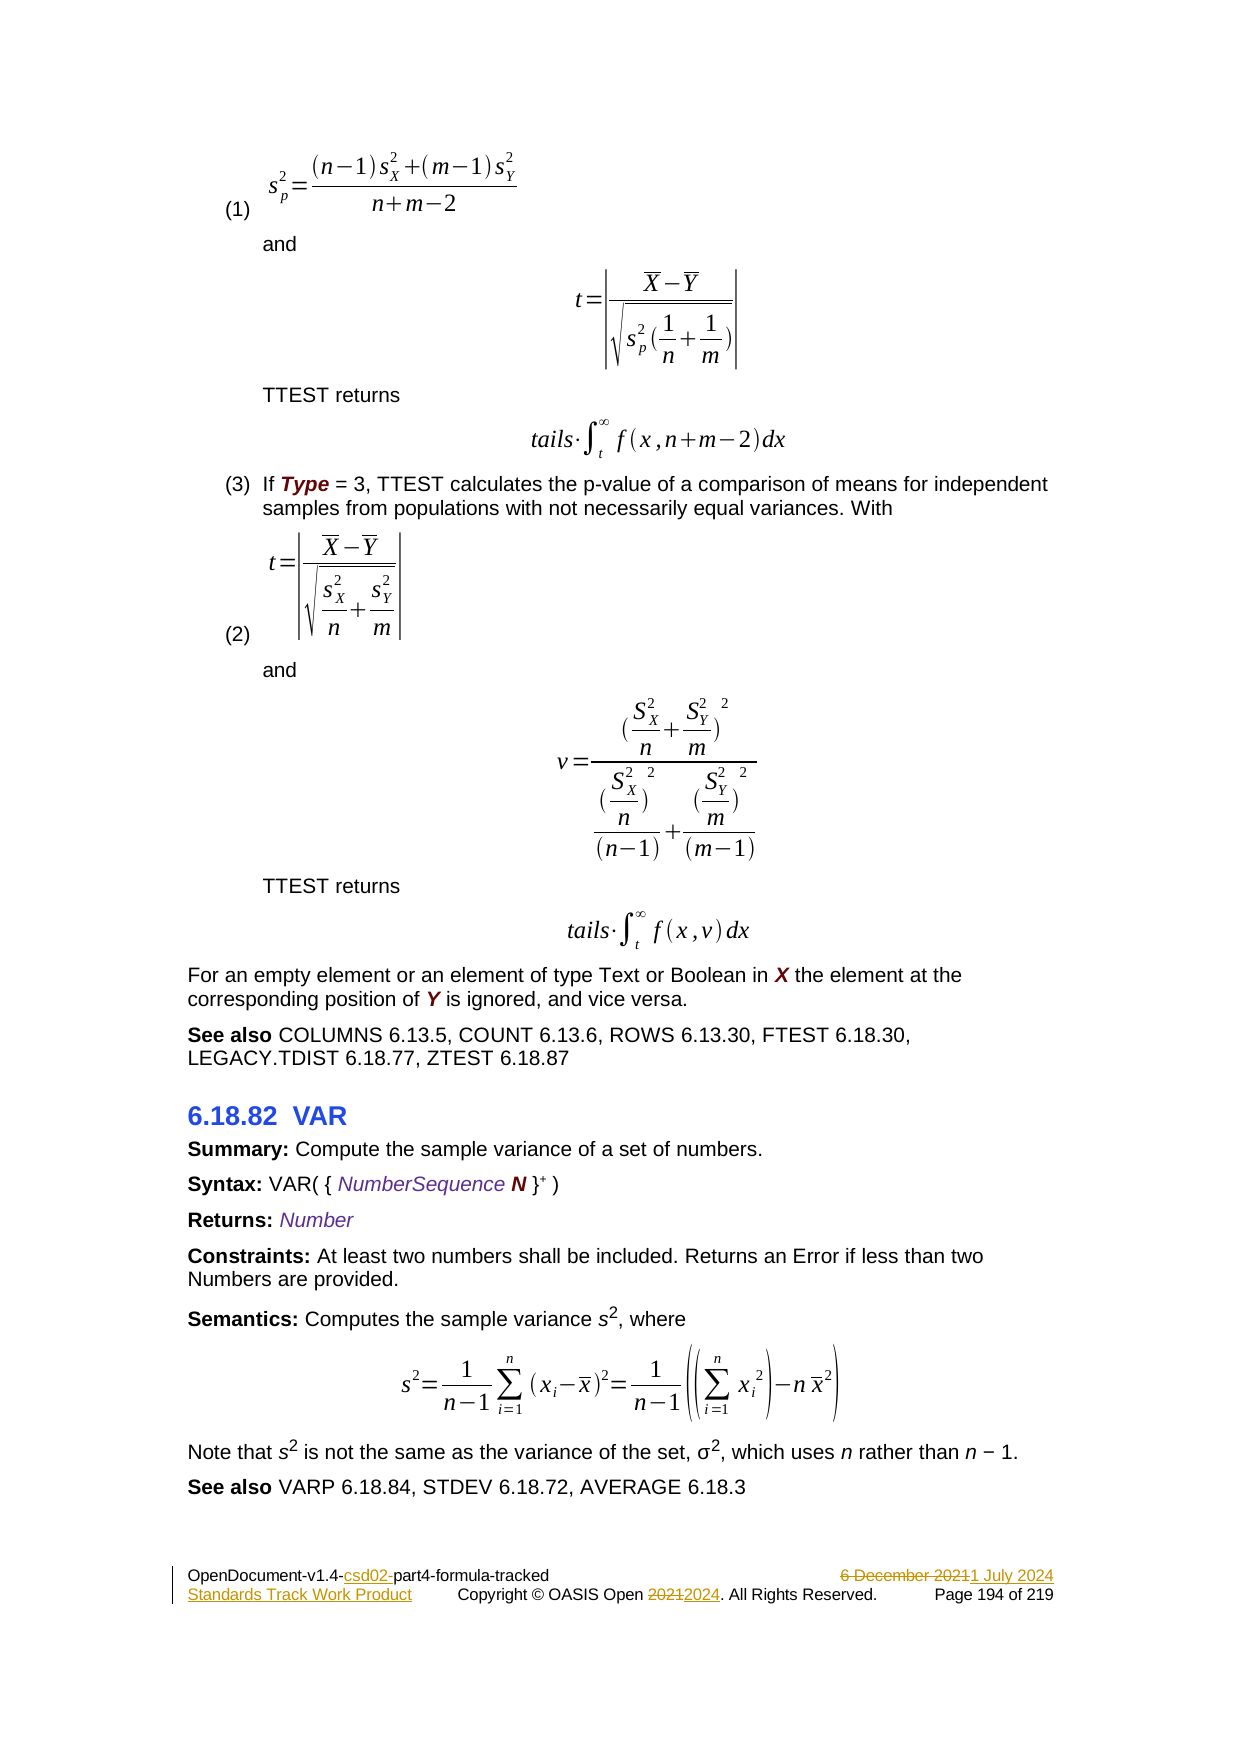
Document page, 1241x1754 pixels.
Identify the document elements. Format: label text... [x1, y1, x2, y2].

list If Type = 3, TTEST calculates the p-value of a comparison of means for independent samples from populations with not necessarily equal variances. With [225, 473, 1053, 520]
list TTEST returns [225, 875, 1053, 898]
text See also VARP 6.18.84, STDEV 6.18.72, AVERAGE 6.18.3 [187, 1476, 1053, 1499]
text Semantics: Computes the sample variance s2, where [187, 1303, 1053, 1331]
list and [225, 658, 1053, 682]
text For an empty element or an element of type Text or Boolean in X the element at the corresponding position of Y is ignored, and vice versa. [187, 964, 1053, 1011]
text See also COLUMNS 6.13.5, COUNT 6.13.6, ROWS 6.13.30, FTEST 6.18.30, LEGACY.TDIST 6.18.77, ZTEST 6.18.87 [187, 1023, 1053, 1070]
text Syntax: VAR( { NumberSequence N }+ ) [187, 1173, 1053, 1196]
text Summary: Compute the sample variance of a set of numbers. [187, 1137, 1053, 1161]
text Note that s2 is not the same as the variance of the set, σ2, which uses n rather than n − 1. [187, 1436, 1053, 1464]
subtitle VAR [187, 1101, 1053, 1131]
list TTEST returns [225, 383, 1053, 407]
text Returns: Number [187, 1208, 1053, 1232]
text Constraints: At least two numbers shall be included. Returns an Error if less than two Numbers are provided. [187, 1244, 1053, 1291]
list and [225, 233, 1053, 256]
